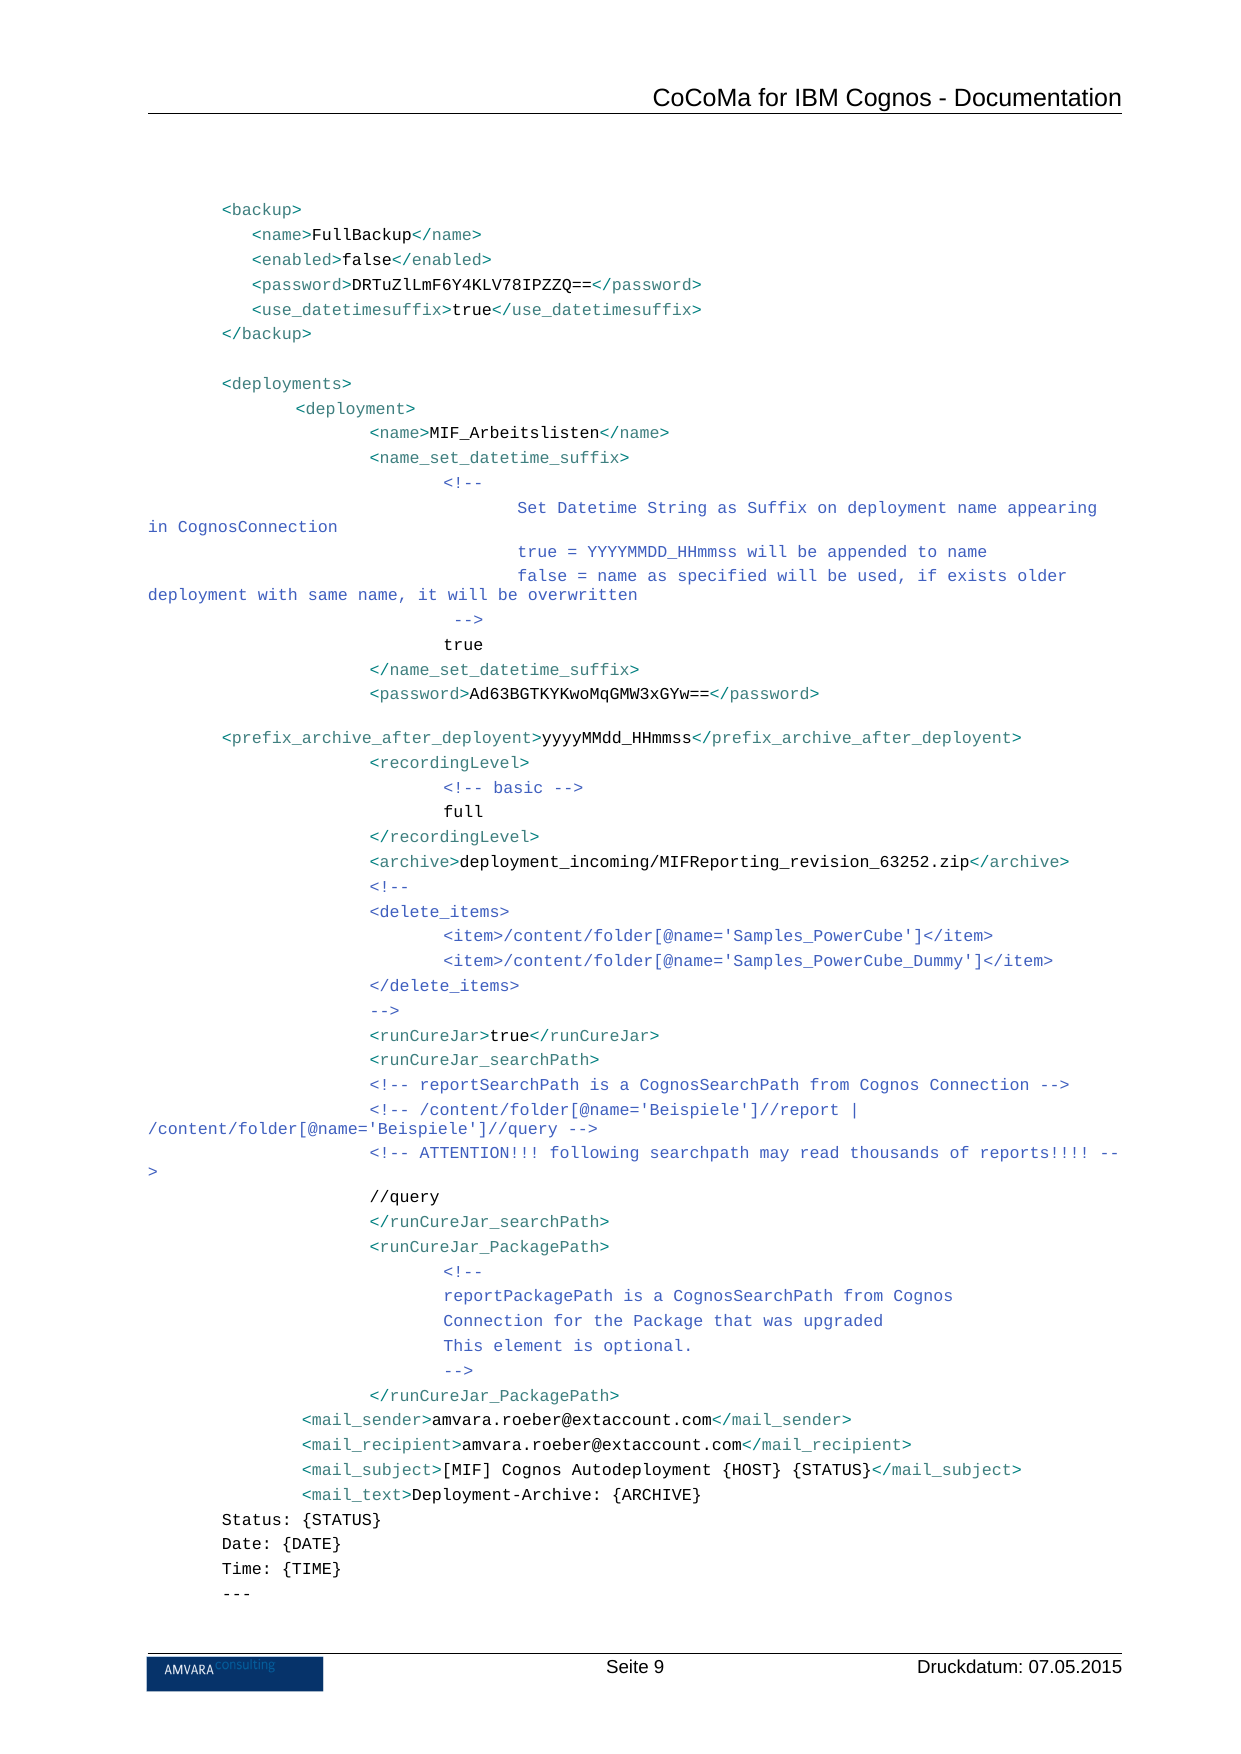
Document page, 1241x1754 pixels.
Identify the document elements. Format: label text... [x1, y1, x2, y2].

text </name_set_datetime_suffix> [148, 661, 1122, 680]
text <!-- [148, 878, 1122, 897]
text Set Datetime String as Suffix on deployment name appearing in CognosConnection [148, 499, 1122, 537]
text <!-- [148, 1263, 1122, 1282]
text <item>/content/folder[@name='Samples_PowerCube_Dummy']</item> [148, 953, 1122, 972]
text --- [148, 1585, 1122, 1604]
text <delete_items> [148, 903, 1122, 922]
text Date: {DATE} [148, 1536, 1122, 1555]
text <recordingLevel> [148, 754, 1122, 773]
text <password>Ad63BGTKYKwoMqGMW3xGYw==</password> [148, 686, 1122, 705]
text Status: {STATUS} [148, 1511, 1122, 1530]
picture [146, 1656, 324, 1692]
text <runCureJar_PackagePath> [148, 1238, 1122, 1257]
text <deployments> [148, 376, 1122, 394]
text <enabled>false</enabled> [148, 252, 1122, 270]
text <mail_text>Deployment-Archive: {ARCHIVE} [148, 1486, 1122, 1505]
text <archive>deployment_incoming/MIFReporting_revision_63252.zip</archive> [148, 853, 1122, 872]
text true = YYYYMMDD_HHmmss will be appended to name [148, 543, 1122, 562]
text Time: {TIME} [148, 1561, 1122, 1579]
text <name>MIF_Arbeitslisten</name> [148, 425, 1122, 444]
text <mail_recipient>amvara.roeber@extaccount.com</mail_recipient> [148, 1437, 1122, 1456]
text <name>FullBackup</name> [148, 227, 1122, 246]
text true [148, 636, 1122, 655]
text --> [148, 1002, 1122, 1021]
text <runCureJar_searchPath> [148, 1052, 1122, 1071]
text --> [148, 1362, 1122, 1381]
text <!-- ATTENTION!!! following searchpath may read thousands of reports!!!! --> [148, 1145, 1122, 1183]
text <backup> [148, 202, 1122, 221]
text <!-- reportSearchPath is a CognosSearchPath from Cognos Connection --> [148, 1077, 1122, 1096]
text <mail_subject>[MIF] Cognos Autodeployment {HOST} {STATUS}</mail_subject> [148, 1461, 1122, 1480]
text <deployment> [148, 400, 1122, 419]
text </delete_items> [148, 977, 1122, 996]
text </runCureJar_PackagePath> [148, 1387, 1122, 1406]
text false = name as specified will be used, if exists older deployment with same name, it will be overwritten [148, 568, 1122, 606]
text full [148, 804, 1122, 823]
text <mail_sender>amvara.roeber@extaccount.com</mail_sender> [148, 1412, 1122, 1431]
text <!-- /content/folder[@name='Beispiele']//report | /content/folder[@name='Beispiele']//query --> [148, 1101, 1122, 1139]
text reportPackagePath is a CognosSearchPath from Cognos [148, 1288, 1122, 1307]
text </recordingLevel> [148, 829, 1122, 848]
text Connection for the Package that was upgraded [148, 1313, 1122, 1332]
text //query [148, 1189, 1122, 1208]
text This element is optional. [148, 1337, 1122, 1356]
text </runCureJar_searchPath> [148, 1213, 1122, 1232]
text --> [148, 612, 1122, 630]
text <use_datetimesuffix>true</use_datetimesuffix> [148, 301, 1122, 320]
text <!-- basic --> [148, 779, 1122, 798]
text <prefix_archive_after_deployent>yyyyMMdd_HHmmss</prefix_archive_after_deployent> [148, 711, 1122, 748]
text <runCureJar>true</runCureJar> [148, 1027, 1122, 1046]
text <password>DRTuZlLmF6Y4KLV78IPZZQ==</password> [148, 276, 1122, 295]
text <name_set_datetime_suffix> [148, 450, 1122, 469]
text <!-- [148, 475, 1122, 493]
text </backup> [148, 326, 1122, 345]
text <item>/content/folder[@name='Samples_PowerCube']</item> [148, 928, 1122, 947]
